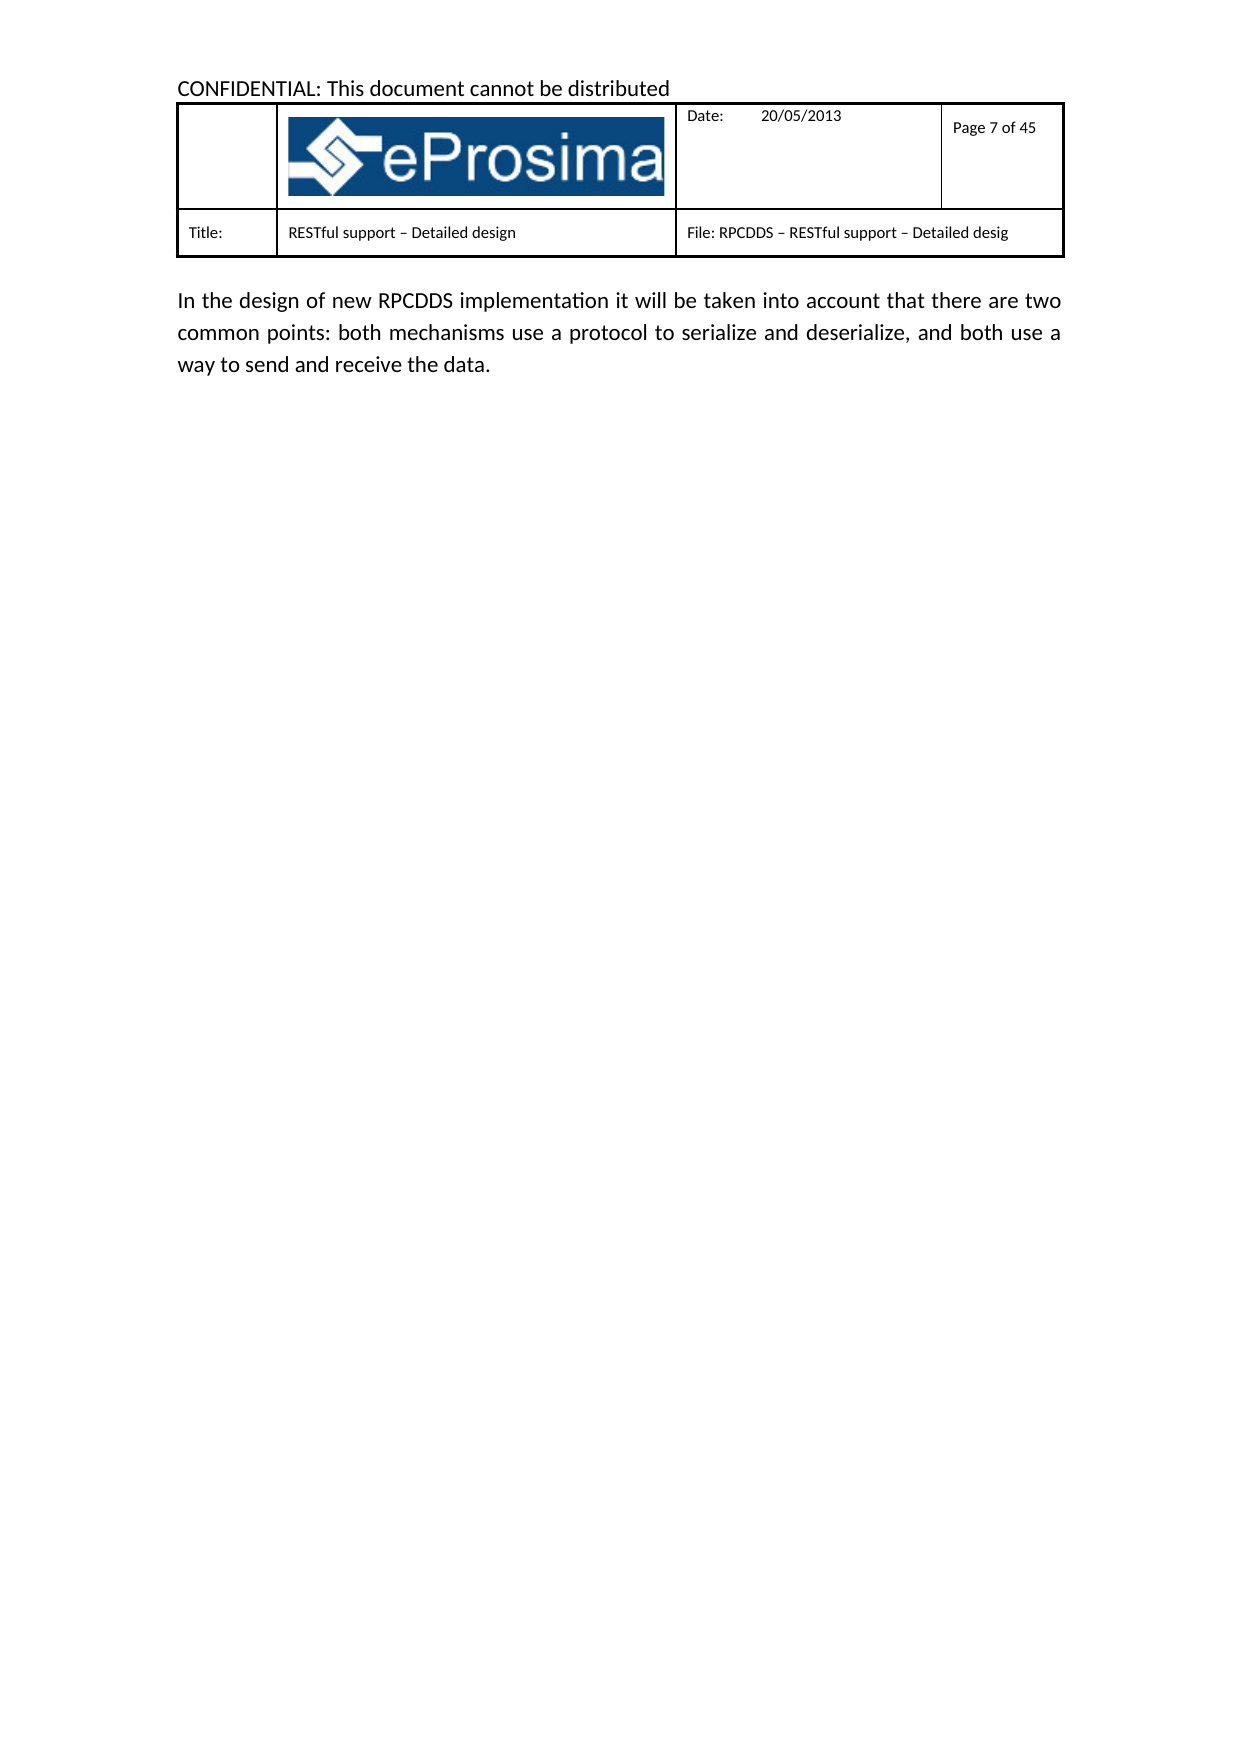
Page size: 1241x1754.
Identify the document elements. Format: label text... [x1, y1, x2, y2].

text In the design of new RPCDDS implementation it will be taken into account that there are two common points: both mechanisms use a protocol to serialize and deserialize, and both use a way to send and receive the data. [177, 286, 1063, 379]
picture [288, 117, 665, 196]
